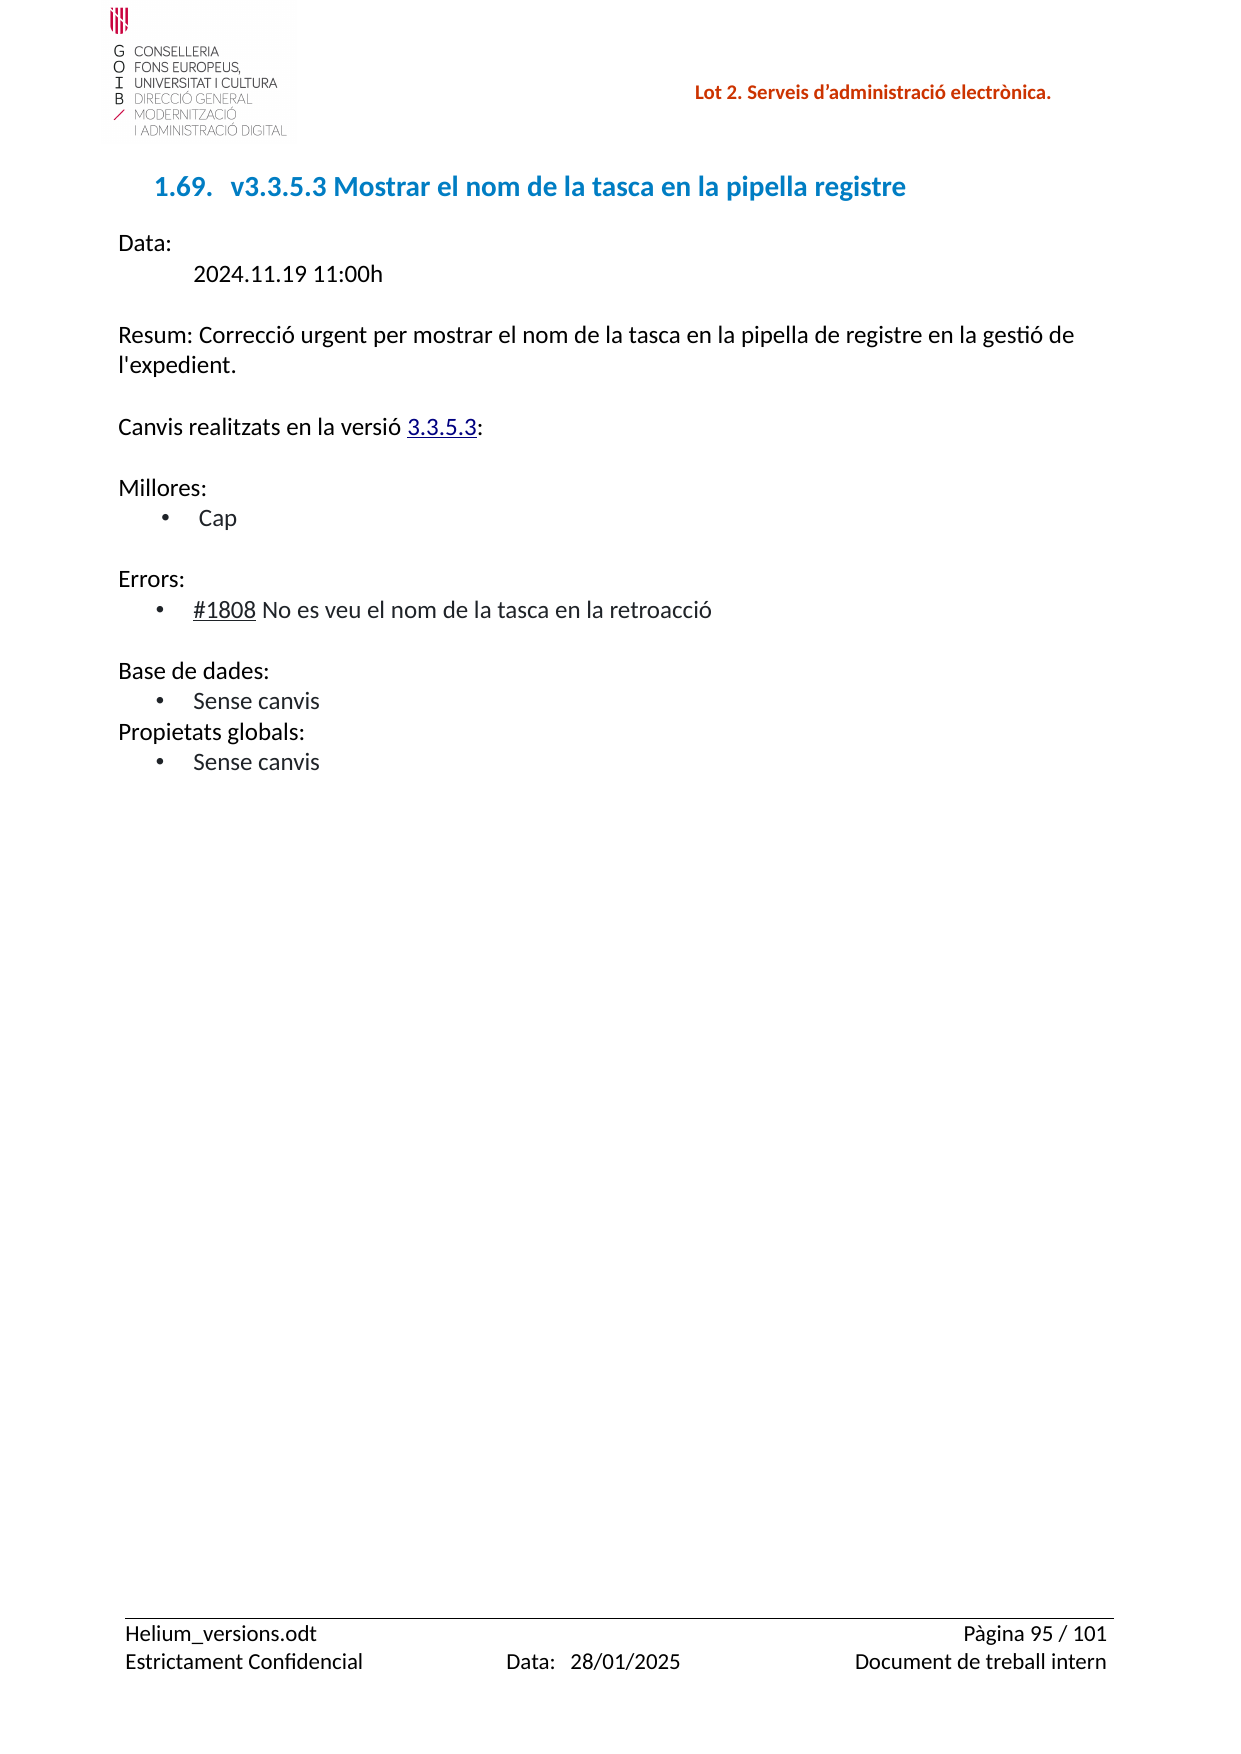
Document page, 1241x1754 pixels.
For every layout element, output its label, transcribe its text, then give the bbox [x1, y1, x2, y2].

list Cap [161, 502, 1122, 533]
text Resum: Correcció urgent per mostrar el nom de la tasca en la pipella de registre en la gestió de l'expedient. [118, 319, 1122, 380]
text Data: [118, 228, 1122, 258]
text Canvis realitzats en la versió 3.3.5.3: [118, 411, 1122, 441]
text Millores: [118, 472, 1122, 502]
text Errors: [118, 563, 1122, 594]
text 2024.11.19 11:00h [118, 258, 1122, 289]
list #1808 No es veu el nom de la tasca en la retroacció [156, 594, 1122, 624]
subtitle v3.3.5.3 Mostrar el nom de la tasca en la pipella registre [153, 168, 1122, 204]
list Sense canvis [156, 685, 1122, 716]
text Propietats globals: [118, 716, 1122, 746]
text Base de dades: [118, 655, 1122, 685]
list Sense canvis [156, 746, 1122, 777]
picture [100, 0, 297, 144]
